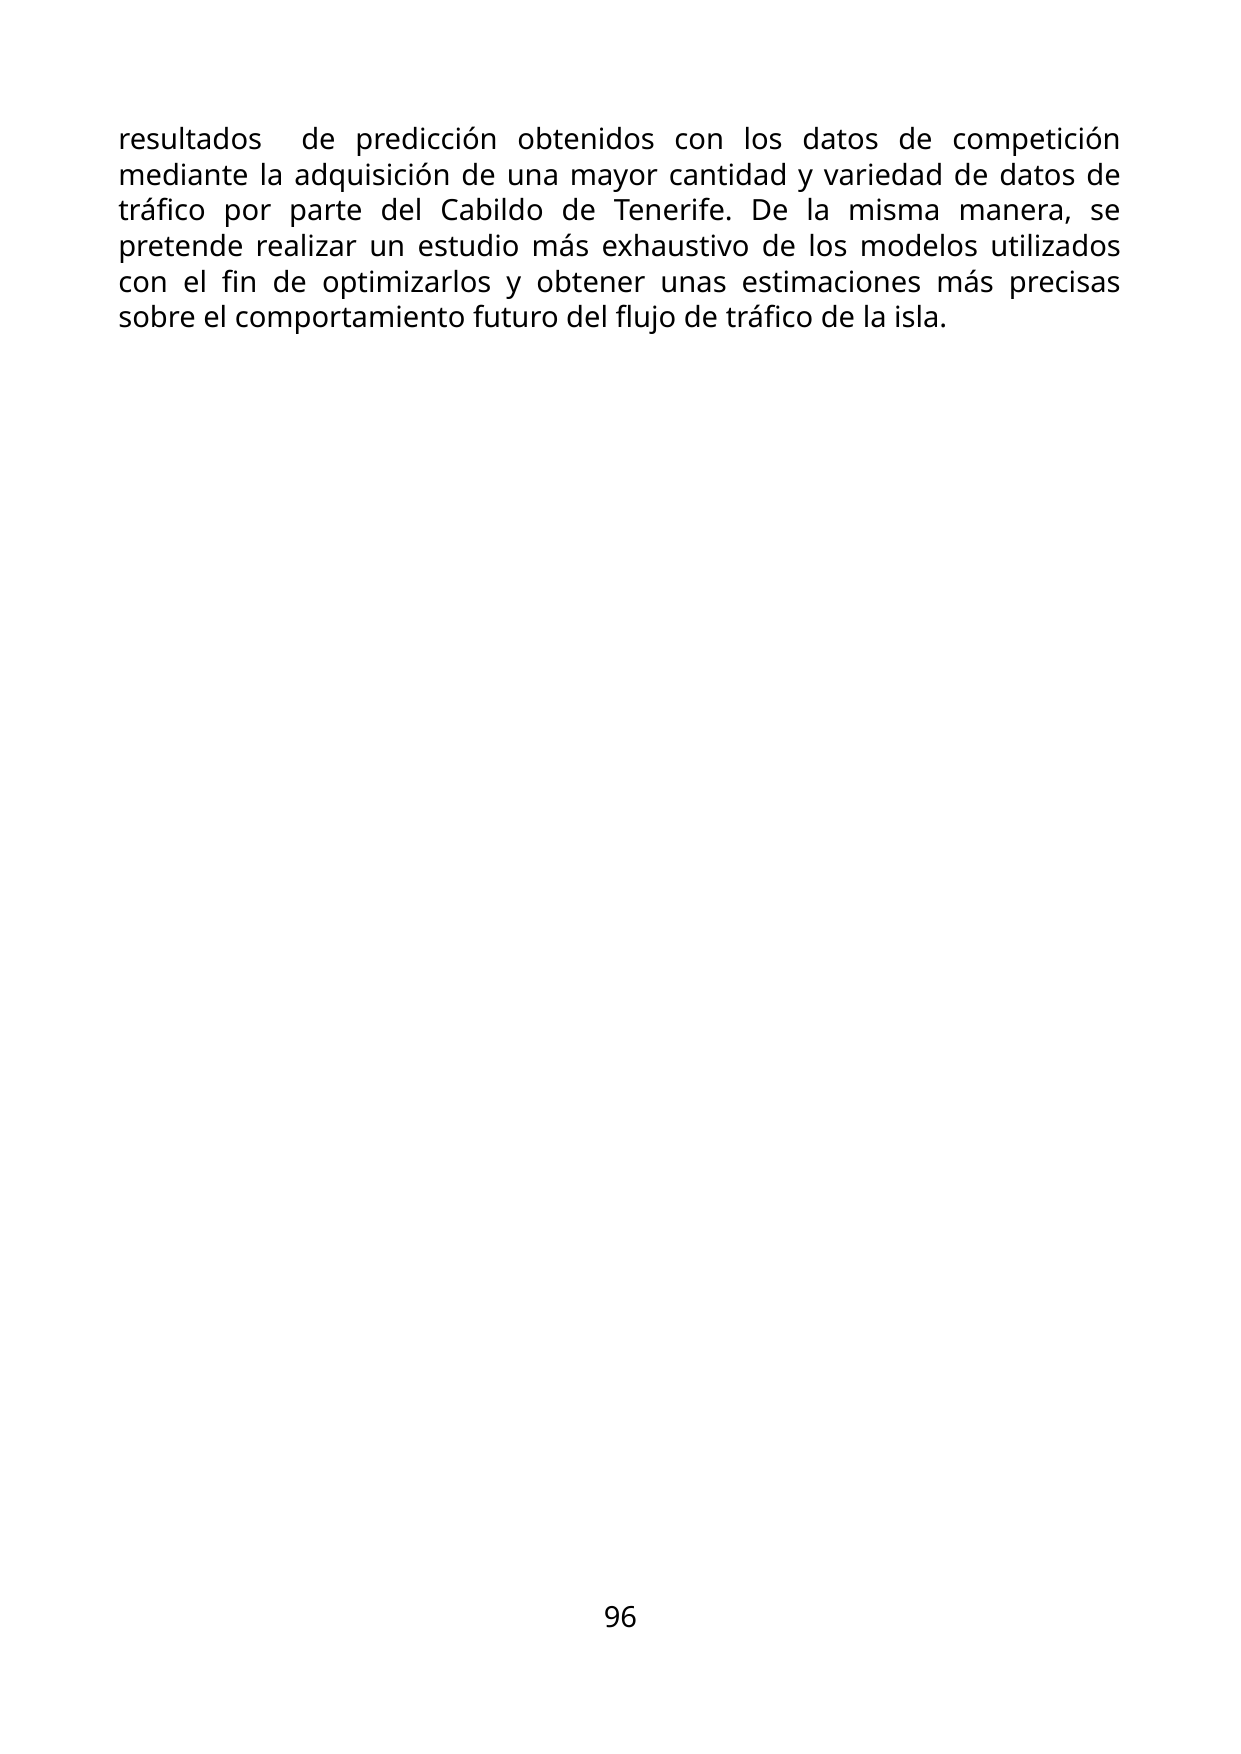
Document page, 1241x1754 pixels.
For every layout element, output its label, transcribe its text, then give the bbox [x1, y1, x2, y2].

text resultados de predicción obtenidos con los datos de competición mediante la adquisición de una mayor cantidad y variedad de datos de tráfico por parte del Cabildo de Tenerife. De la misma manera, se pretende realizar un estudio más exhaustivo de los modelos utilizados con el fin de optimizarlos y obtener unas estimaciones más precisas sobre el comportamiento futuro del flujo de tráfico de la isla. [118, 118, 1122, 336]
